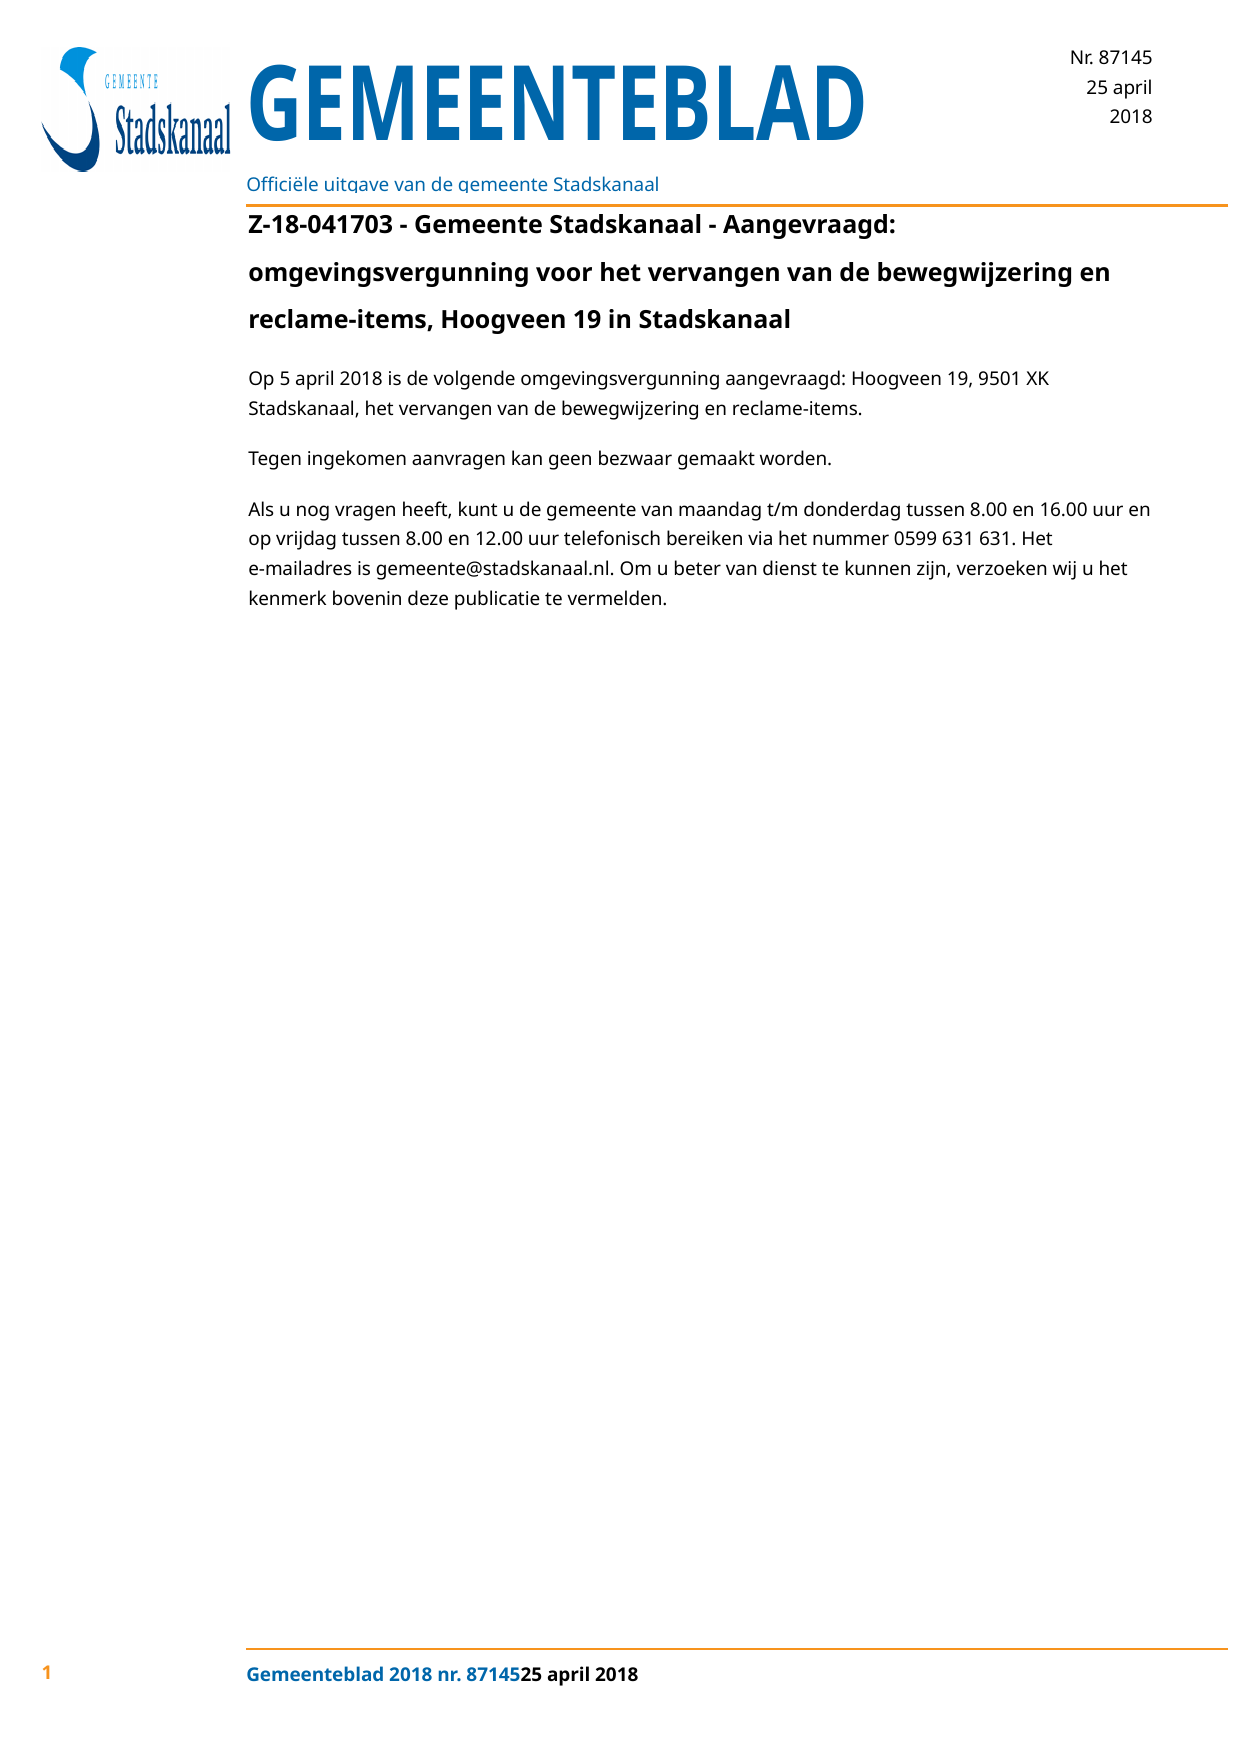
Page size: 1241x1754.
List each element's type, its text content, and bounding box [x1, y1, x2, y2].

picture [41, 47, 231, 172]
text Op 5 april 2018 is de volgende omgevingsvergunning aangevraagd: Hoogveen 19, 9501 XK Stadskanaal, het vervangen van de bewegwijzering en reclame-items. [248, 366, 1152, 421]
text Tegen ingekomen aanvragen kan geen bezwaar gemaakt worden. [248, 446, 1152, 471]
text Als u nog vragen heeft, kunt u de gemeente van maandag t/m donderdag tussen 8.00 en 16.00 uur en op vrijdag tussen 8.00 en 12.00 uur telefonisch bereiken via het nummer 0599 631 631. Het e‑mailadres is gemeente@stadskanaal.nl. Om u beter van dienst te kunnen zijn, verzoeken wij u het kenmerk bovenin deze publicatie te vermelden. [248, 496, 1152, 610]
text Z-18-041703 - Gemeente Stadskanaal - Aangevraagd: omgevingsvergunning voor het vervangen van de bewegwijzering en reclame-items, Hoogveen 19 in Stadskanaal [248, 207, 1152, 336]
